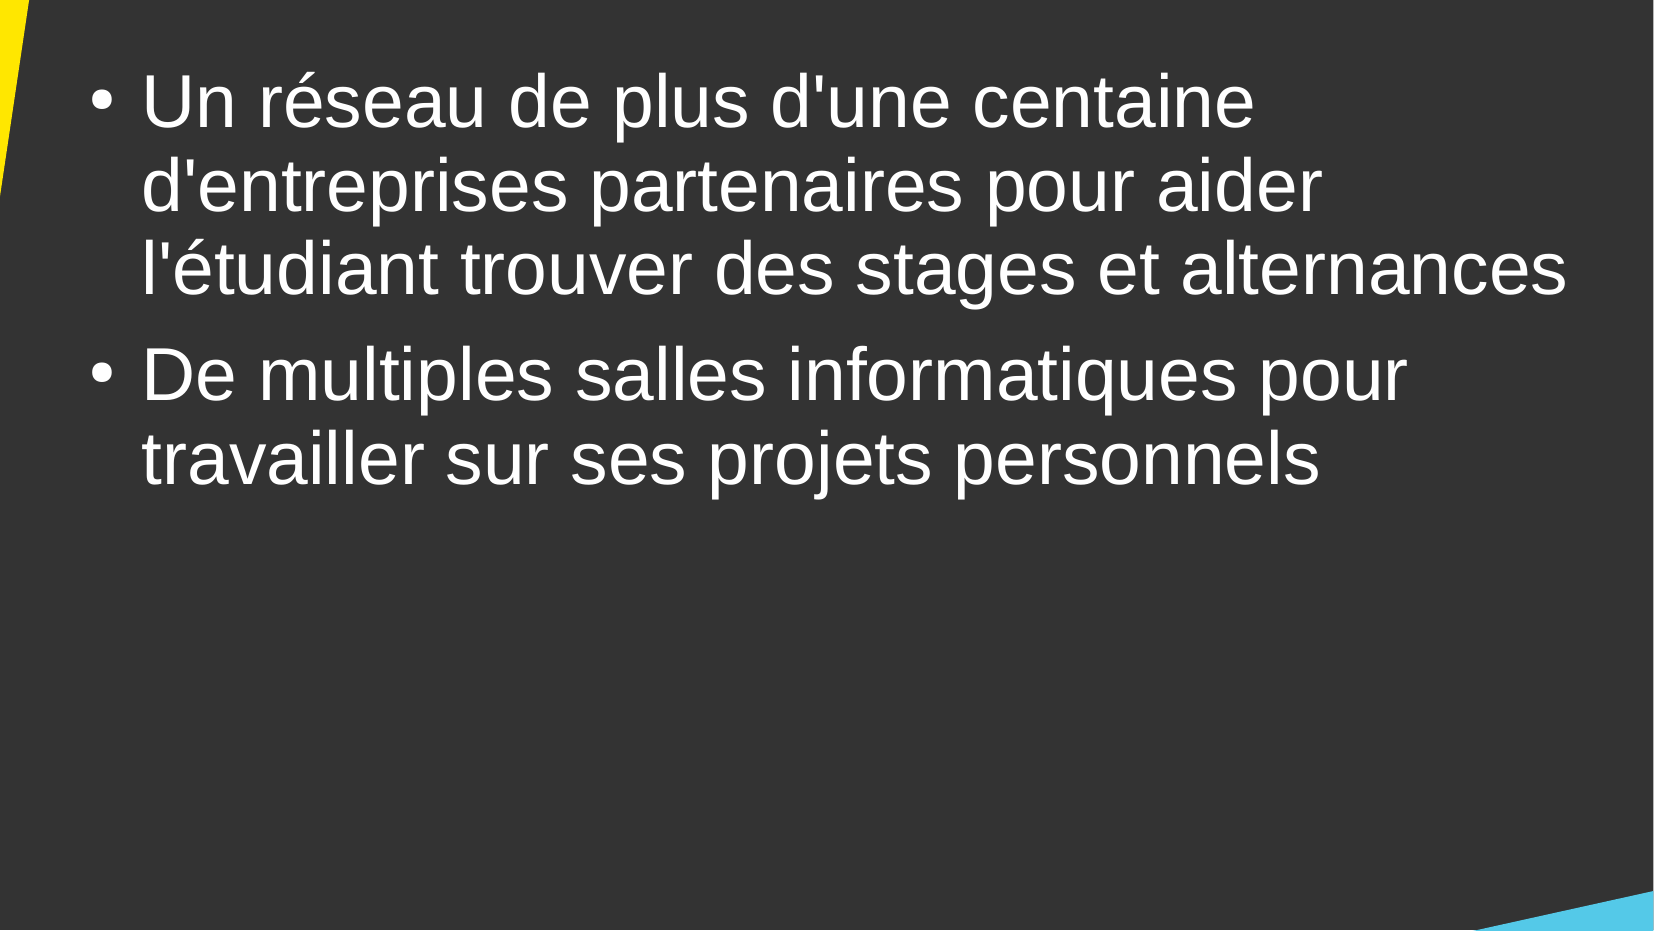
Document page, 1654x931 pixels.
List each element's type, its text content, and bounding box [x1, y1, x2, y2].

list Un réseau de plus d'une centaine d'entreprises partenaires pour aider l'étudiant trouver des stages et alternances De multiples salles informatiques pour travailler sur ses projets personnels [70, 59, 1595, 875]
text_box [1472, 890, 1654, 931]
text_box [0, 0, 30, 197]
